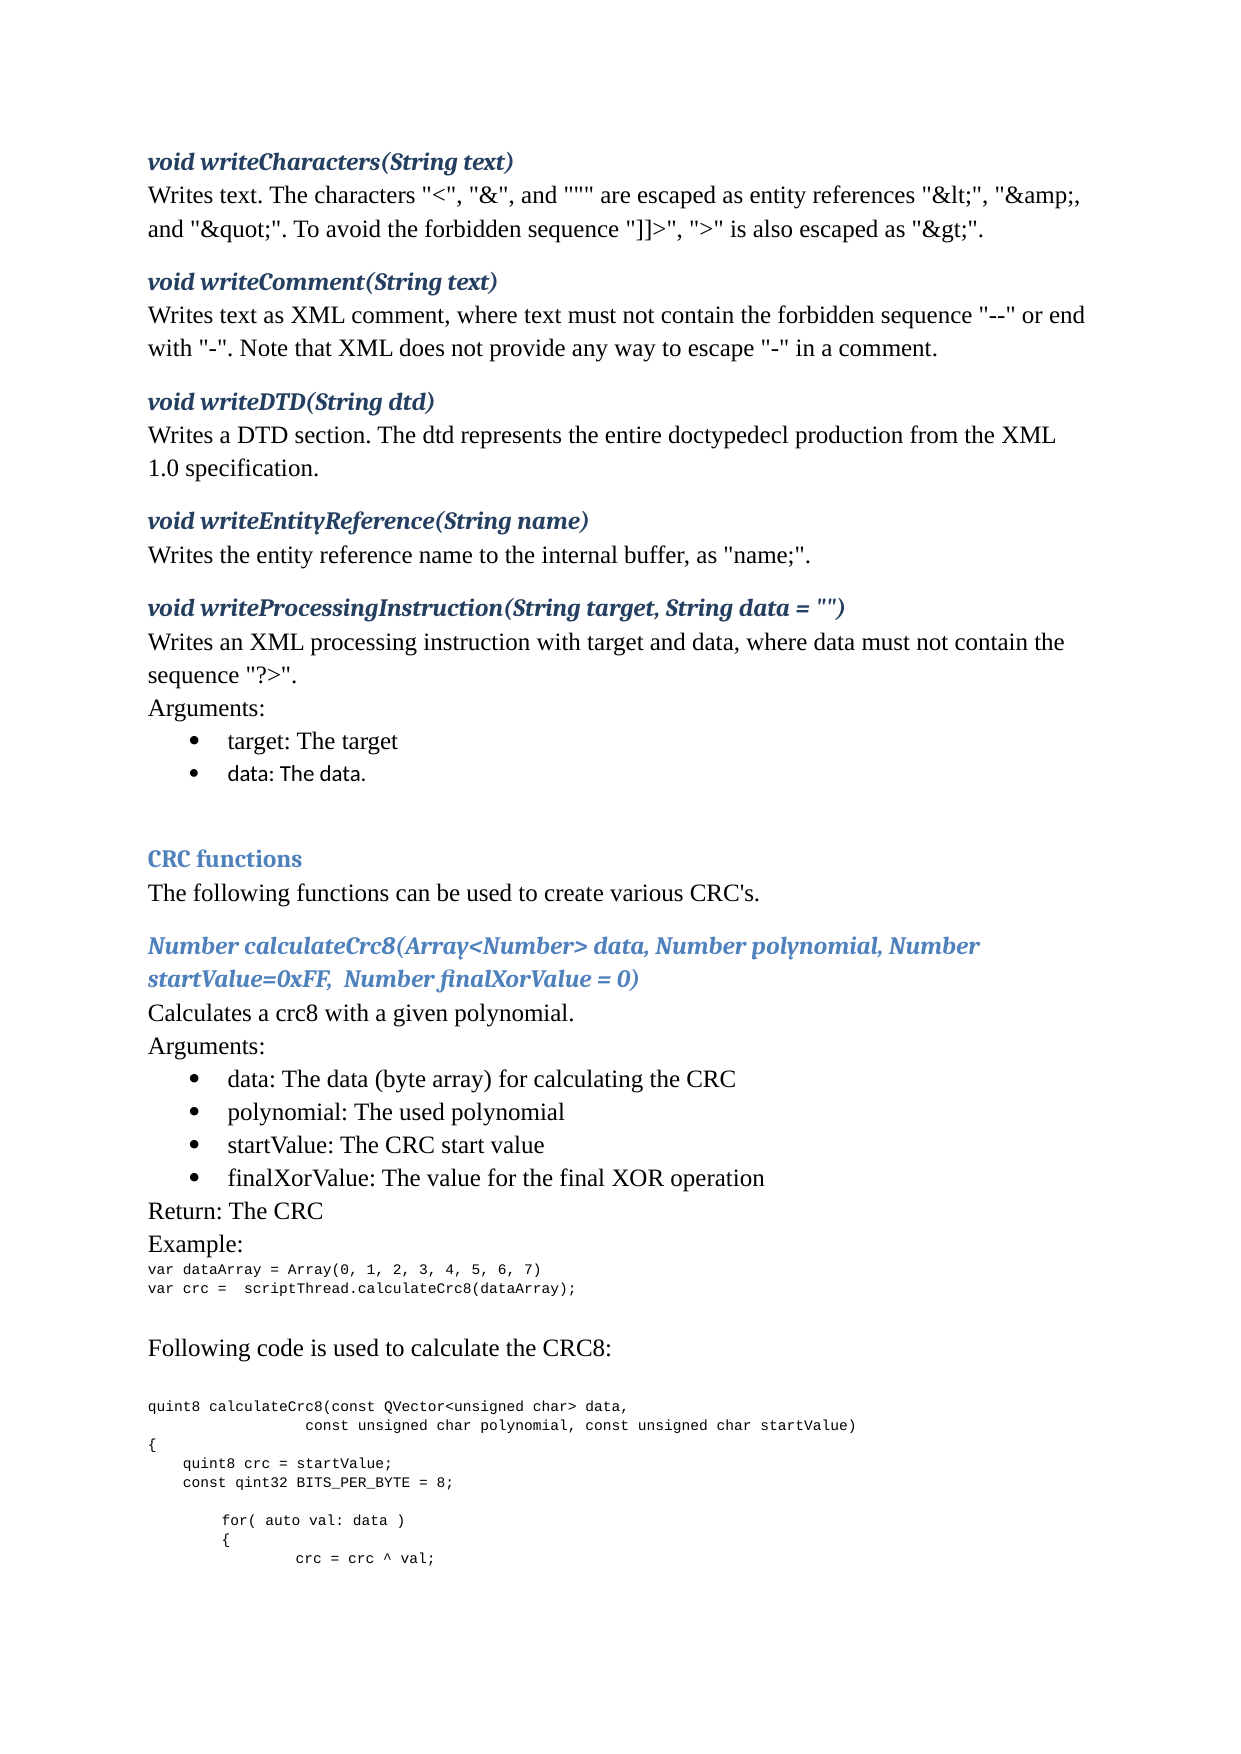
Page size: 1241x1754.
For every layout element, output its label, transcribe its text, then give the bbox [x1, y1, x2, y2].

text for( auto val: data ) [148, 1513, 1093, 1530]
text quint8 calculateCrc8(const QVector<unsigned char> data, [148, 1399, 1093, 1416]
text var dataArray = Array(0, 1, 2, 3, 4, 5, 6, 7) [148, 1262, 1093, 1279]
text const unsigned char polynomial, const unsigned char startValue) [148, 1418, 1093, 1435]
text Writes text as XML comment, where text must not contain the forbidden sequence "--" or end with "-". Note that XML does not provide any way to escape "-" in a comment. [148, 301, 1093, 362]
list data: The data (byte array) for calculating the CRC [190, 1064, 1093, 1093]
text { [148, 1532, 1093, 1549]
text crc = crc ^ val; [223, 1551, 1093, 1568]
subtitle Number calculateCrc8(Array<Number> data, Number polynomial, Number startValue=0xFF, Number finalXorValue = 0) [148, 932, 1093, 994]
text Writes a DTD section. The dtd represents the entire doctypedecl production from the XML 1.0 specification. [148, 420, 1093, 482]
text const qint32 BITS_PER_BYTE = 8; [148, 1475, 1093, 1492]
list data: The data. [190, 759, 1093, 787]
subtitle void writeEntityReference(String name) [148, 507, 1093, 536]
list startValue: The CRC start value [190, 1130, 1093, 1159]
list polynomial: The used polynomial [190, 1097, 1093, 1126]
text Calculates a crc8 with a given polynomial. [148, 998, 1093, 1027]
text Writes the entity reference name to the internal buffer, as "name;". [148, 540, 1093, 569]
text quint8 crc = startValue; [148, 1456, 1093, 1473]
text Following code is used to calculate the CRC8: [148, 1333, 1093, 1362]
subtitle void writeProcessingInstruction(String target, String data = "") [148, 594, 1093, 623]
list finalXorValue: The value for the final XOR operation [190, 1163, 1093, 1192]
text Arguments: [148, 1031, 1093, 1060]
text var crc = scriptThread.calculateCrc8(dataArray); [148, 1281, 1093, 1298]
subtitle void writeComment(String text) [148, 267, 1093, 296]
text { [148, 1437, 1093, 1454]
text Example: [148, 1229, 1093, 1258]
list target: The target [190, 726, 1093, 755]
text Arguments: [148, 693, 1093, 722]
text Writes an XML processing instruction with target and data, where data must not contain the sequence "?>". [148, 627, 1093, 689]
text Return: The CRC [148, 1196, 1093, 1225]
subtitle CRC functions [148, 845, 1093, 874]
subtitle void writeDTD(String dtd) [148, 387, 1093, 416]
subtitle void writeCharacters(String text) [148, 148, 1093, 176]
text The following functions can be used to create various CRC's. [148, 878, 1093, 907]
text Writes text. The characters "<", "&", and """ are escaped as entity references "&lt;", "&amp;, and "&quot;". To avoid the forbidden sequence "]]>", ">" is also escaped as "&gt;". [148, 181, 1093, 242]
